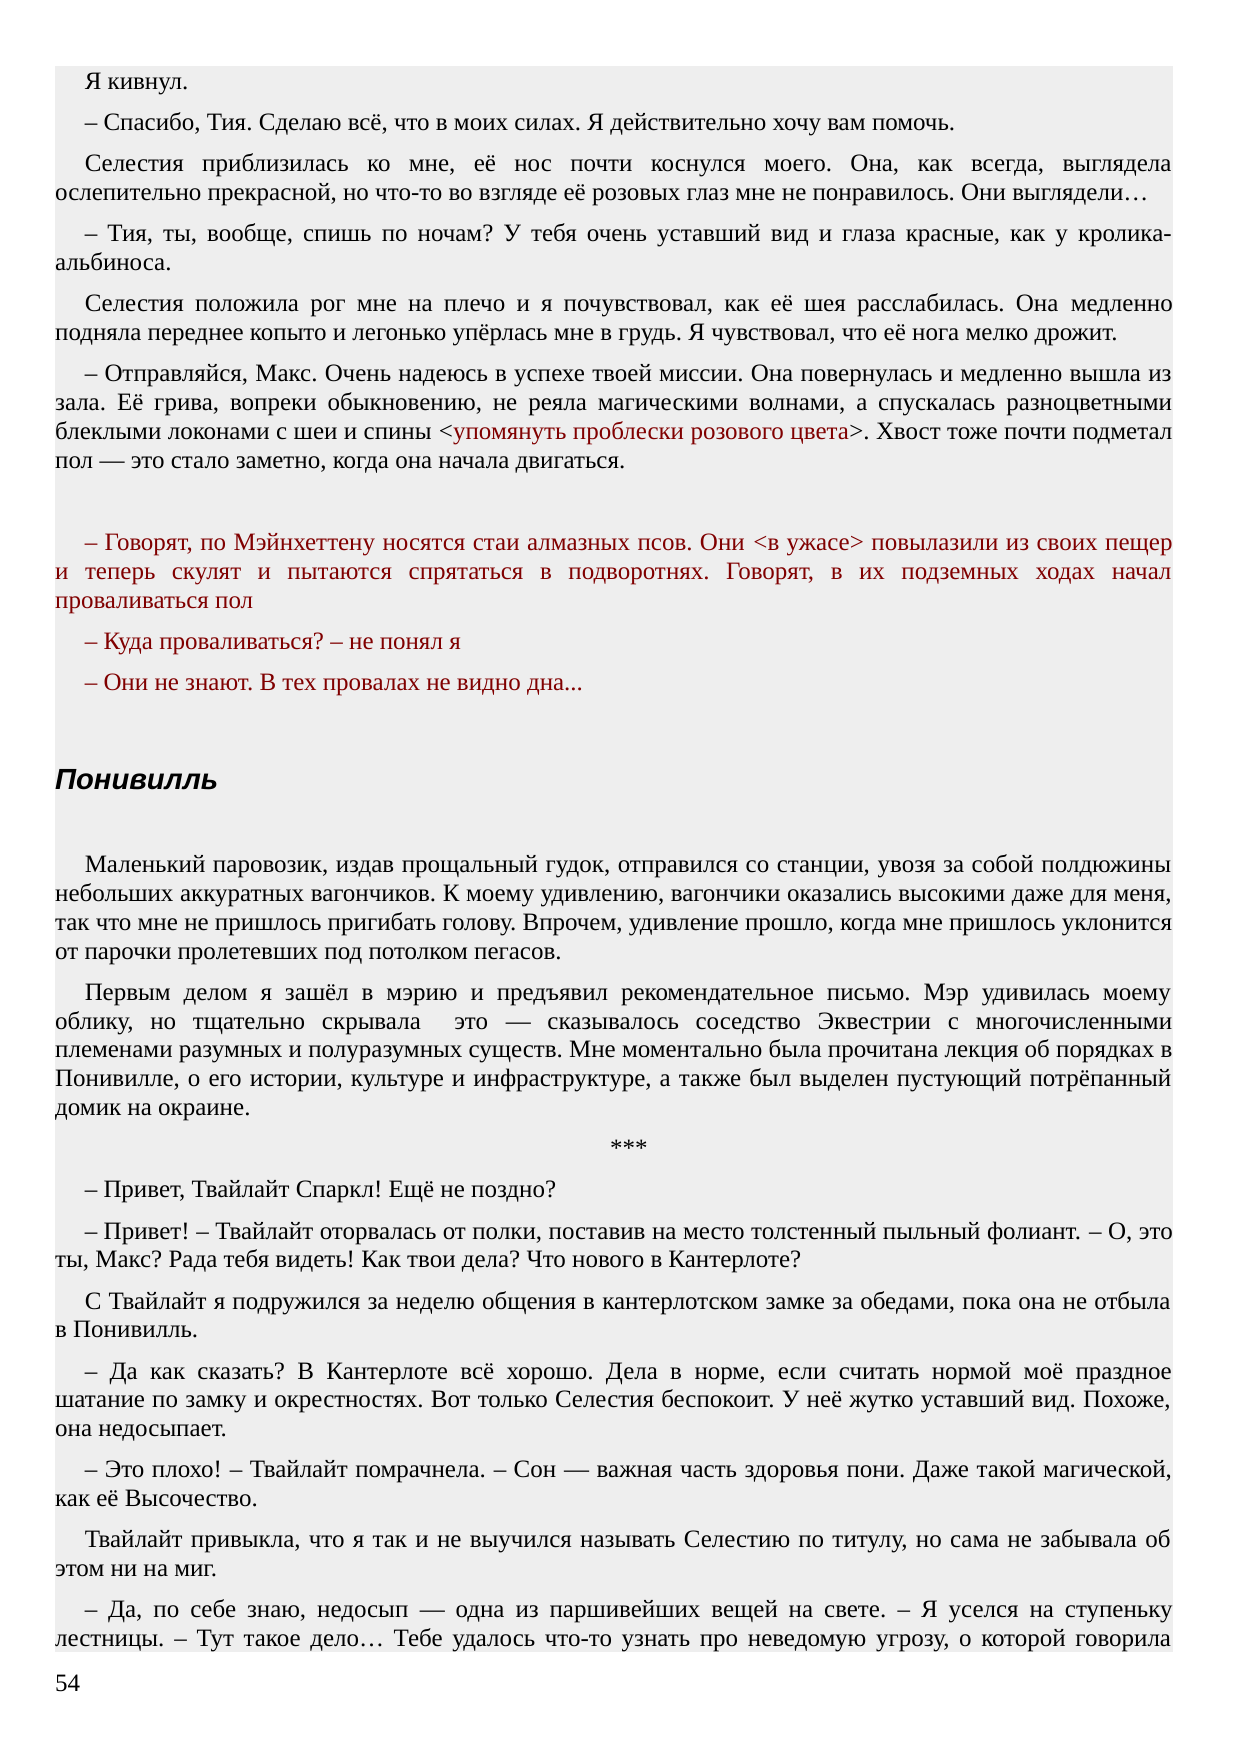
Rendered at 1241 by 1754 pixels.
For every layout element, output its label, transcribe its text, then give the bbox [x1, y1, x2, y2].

text – Да, по себе знаю, недосып — одна из паршивейших вещей на свете. – Я уселся на ступеньку лестницы. – Тут такое дело… Тебе удалось что-то узнать про неведомую угрозу, о которой говорила [55, 1594, 1173, 1652]
text – Тия, ты, вообще, спишь по ночам? У тебя очень уставший вид и глаза красные, как у кролика-альбиноса. [55, 218, 1173, 276]
text С Твайлайт я подружился за неделю общения в кантерлотском замке за обедами, пока она не отбыла в Понивилль. [55, 1286, 1173, 1343]
text Я кивнул. [55, 66, 1173, 95]
text – Куда проваливаться? – не понял я [55, 626, 1173, 655]
text Маленький паровозик, издав прощальный гудок, отправился со станции, увозя за собой полдюжины небольших аккуратных вагончиков. К моему удивлению, вагончики оказались высокими даже для меня, так что мне не пришлось пригибать голову. Впрочем, удивление прошло, когда мне пришлось уклонится от парочки пролетевших под потолком пегасов. [55, 849, 1173, 964]
text – Это плохо! – Твайлайт помрачнела. – Сон — важная часть здоровья пони. Даже такой магической, как её Высочество. [55, 1454, 1173, 1512]
text Селестия приблизилась ко мне, её нос почти коснулся моего. Она, как всегда, выглядела ослепительно прекрасной, но что-то во взгляде её розовых глаз мне не понравилось. Они выглядели… [55, 148, 1173, 206]
text *** [55, 1133, 1173, 1162]
text – Привет! – Твайлайт оторвалась от полки, поставив на место толстенный пыльный фолиант. – О, это ты, Макс? Рада тебя видеть! Как твои дела? Что нового в Кантерлоте? [55, 1216, 1173, 1273]
text Твайлайт привыкла, что я так и не выучился называть Селестию по титулу, но сама не забывала об этом ни на миг. [55, 1524, 1173, 1582]
text – Говорят, по Мэйнхеттену носятся стаи алмазных псов. Они <в ужасе> повылазили из своих пещер и теперь скулят и пытаются спрятаться в подворотнях. Говорят, в их подземных ходах начал проваливаться пол [55, 527, 1173, 613]
text – Спасибо, Тия. Сделаю всё, что в моих силах. Я действительно хочу вам помочь. [55, 107, 1173, 136]
text – Отправляйся, Макс. Очень надеюсь в успехе твоей миссии. Она повернулась и медленно вышла из зала. Её грива, вопреки обыкновению, не реяла магическими волнами, а спускалась разноцветными блеклыми локонами с шеи и спины <упомянуть проблески розового цвета>. Хвост тоже почти подметал пол — это стало заметно, когда она начала двигаться. [55, 358, 1173, 473]
text – Привет, Твайлайт Спаркл! Ещё не поздно? [55, 1174, 1173, 1203]
text – Да как сказать? В Кантерлоте всё хорошо. Дела в норме, если считать нормой моё праздное шатание по замку и окрестностях. Вот только Селестия беспокоит. У неё жутко уставший вид. Похоже, она недосыпает. [55, 1356, 1173, 1442]
text – Они не знают. В тех провалах не видно дна... [55, 667, 1173, 696]
text Селестия положила рог мне на плечо и я почувствовал, как её шея расслабилась. Она медленно подняла переднее копыто и легонько упёрлась мне в грудь. Я чувствовал, что её нога мелко дрожит. [55, 288, 1173, 346]
subtitle Понивилль [55, 762, 1173, 796]
text Первым делом я зашёл в мэрию и предъявил рекомендательное письмо. Мэр удивилась моему облику, но тщательно скрывала это — сказывалось соседство Эквестрии с многочисленными племенами разумных и полуразумных существ. Мне моментально была прочитана лекция об порядках в Понивилле, о его истории, культуре и инфраструктуре, а также был выделен пустующий потрёпанный домик на окраине. [55, 977, 1173, 1121]
